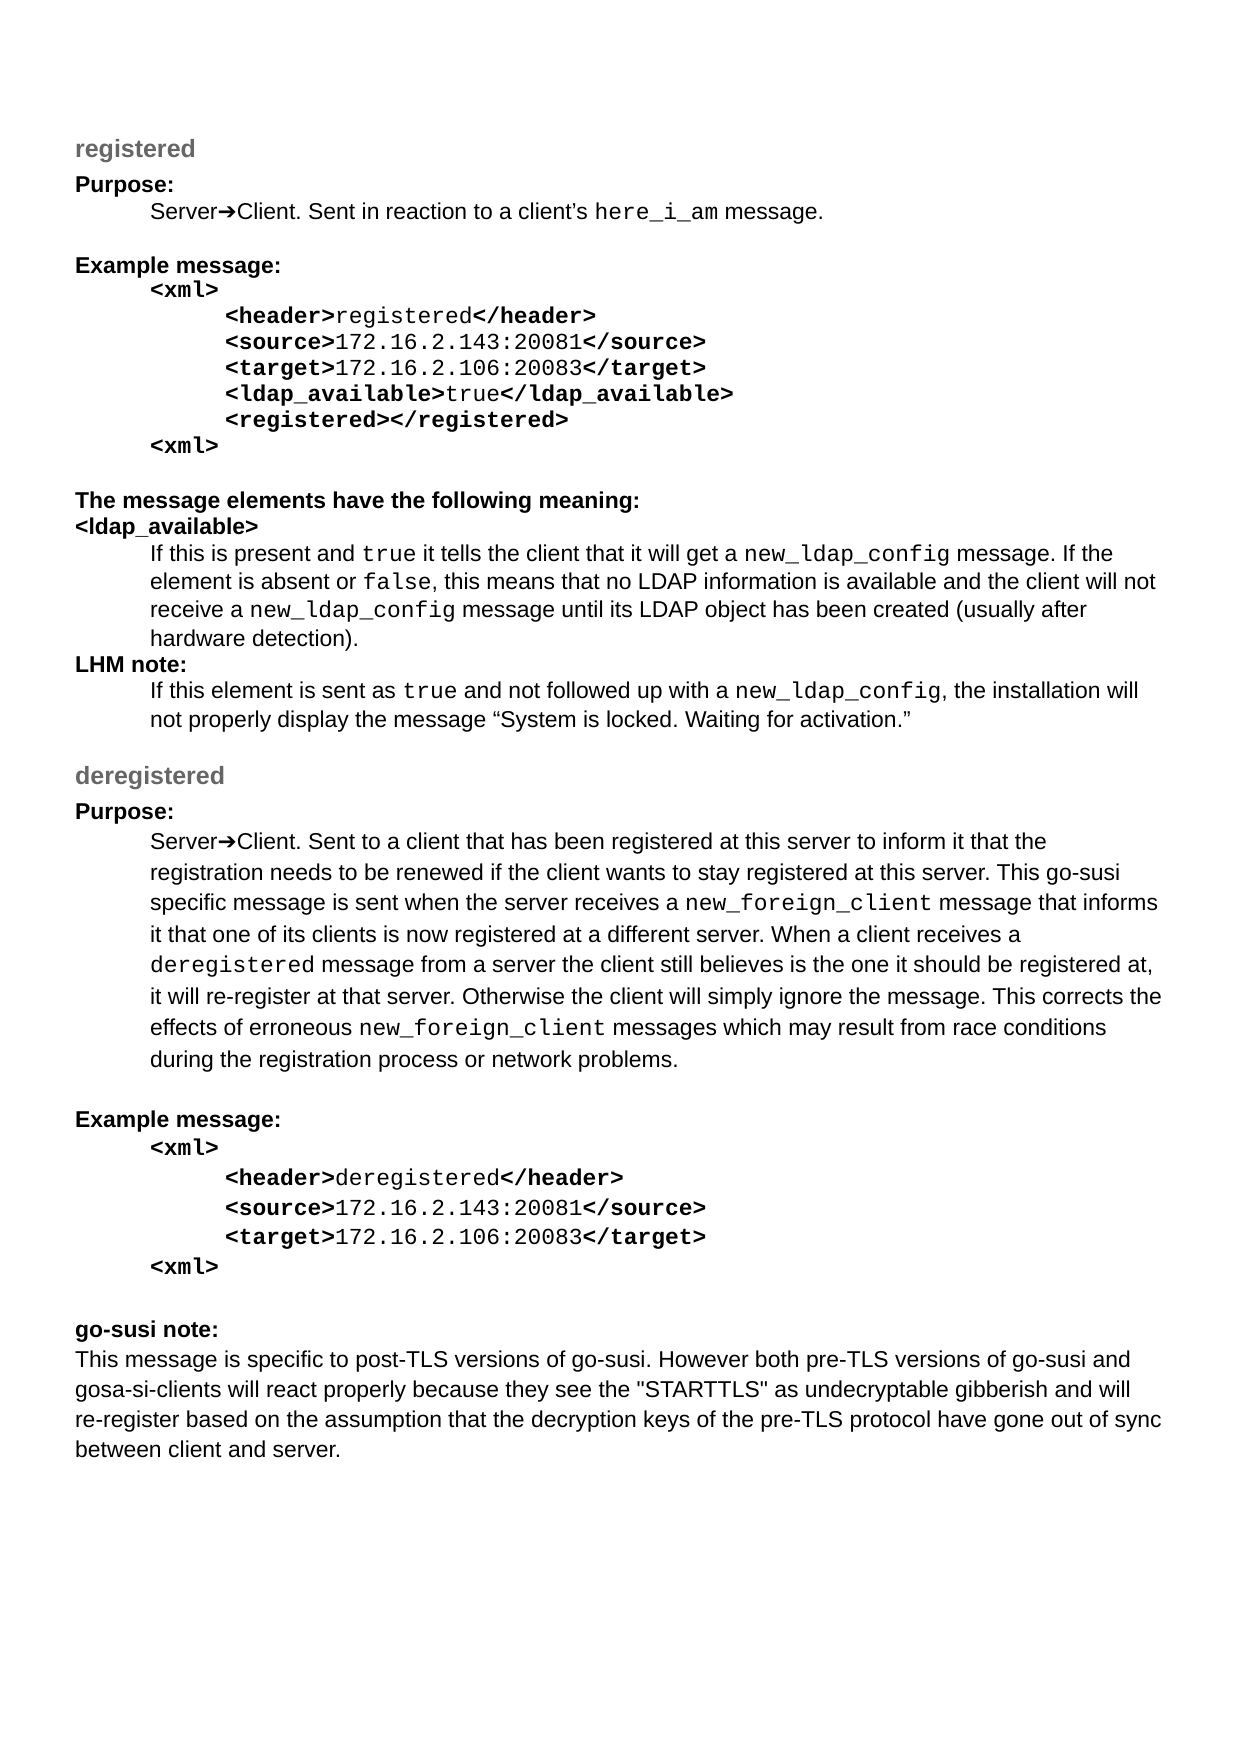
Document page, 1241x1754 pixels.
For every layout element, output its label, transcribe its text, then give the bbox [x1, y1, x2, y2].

text Example message: [75, 1106, 1165, 1132]
text <xml> [150, 279, 1165, 305]
text Server➔Client. Sent to a client that has been registered at this server to inform it that the registration needs to be renewed if the client wants to stay registered at this server. This go-susi specific message is sent when the server receives a new_foreign_client message that informs it that one of its clients is now registered at a different server. When a client receives a deregistered message from a server the client still believes is the one it should be registered at, it will re-register at that server. Otherwise the client will simply ignore the message. This corrects the effects of erroneous new_foreign_client messages which may result from race conditions during the registration process or network problems. [150, 828, 1165, 1072]
text LHM note: [75, 651, 1165, 677]
text This message is specific to post-TLS versions of go-susi. However both pre-TLS versions of go-susi and gosa-si-clients will react properly because they see the "STARTTLS" as undecryptable gibberish and will re-register based on the assumption that the decryption keys of the pre-TLS protocol have gone out of sync between client and server. [75, 1346, 1165, 1463]
text <source>172.16.2.143:20081</source> [225, 1196, 1165, 1222]
text If this element is sent as true and not followed up with a new_ldap_config, the installation will not properly display the message “System is locked. Waiting for activation.” [150, 677, 1165, 732]
text <registered></registered> [225, 408, 1165, 434]
subtitle registered [75, 134, 1165, 163]
text <xml> [150, 434, 1165, 460]
text <xml> [150, 1256, 1165, 1281]
text <header>deregistered</header> [225, 1166, 1165, 1192]
text Server➔Client. Sent in reaction to a client’s here_i_am message. [150, 198, 1165, 226]
text <ldap_available> [75, 513, 1165, 539]
text <xml> [150, 1136, 1165, 1162]
text Example message: [75, 252, 1165, 279]
text <ldap_available>true</ldap_available> [225, 383, 1165, 408]
text Purpose: [75, 798, 1165, 824]
text go-susi note: [75, 1316, 1165, 1342]
text <source>172.16.2.143:20081</source> [225, 331, 1165, 357]
text <header>registered</header> [225, 305, 1165, 331]
text <target>172.16.2.106:20083</target> [225, 1226, 1165, 1252]
text If this is present and true it tells the client that it will get a new_ldap_config message. If the element is absent or false, this means that no LDAP information is available and the client will not receive a new_ldap_config message until its LDAP object has been created (usually after hardware detection). [150, 539, 1165, 651]
text <target>172.16.2.106:20083</target> [225, 357, 1165, 383]
text The message elements have the following meaning: [75, 487, 1165, 513]
text Purpose: [75, 171, 1165, 198]
subtitle deregistered [75, 761, 1165, 790]
